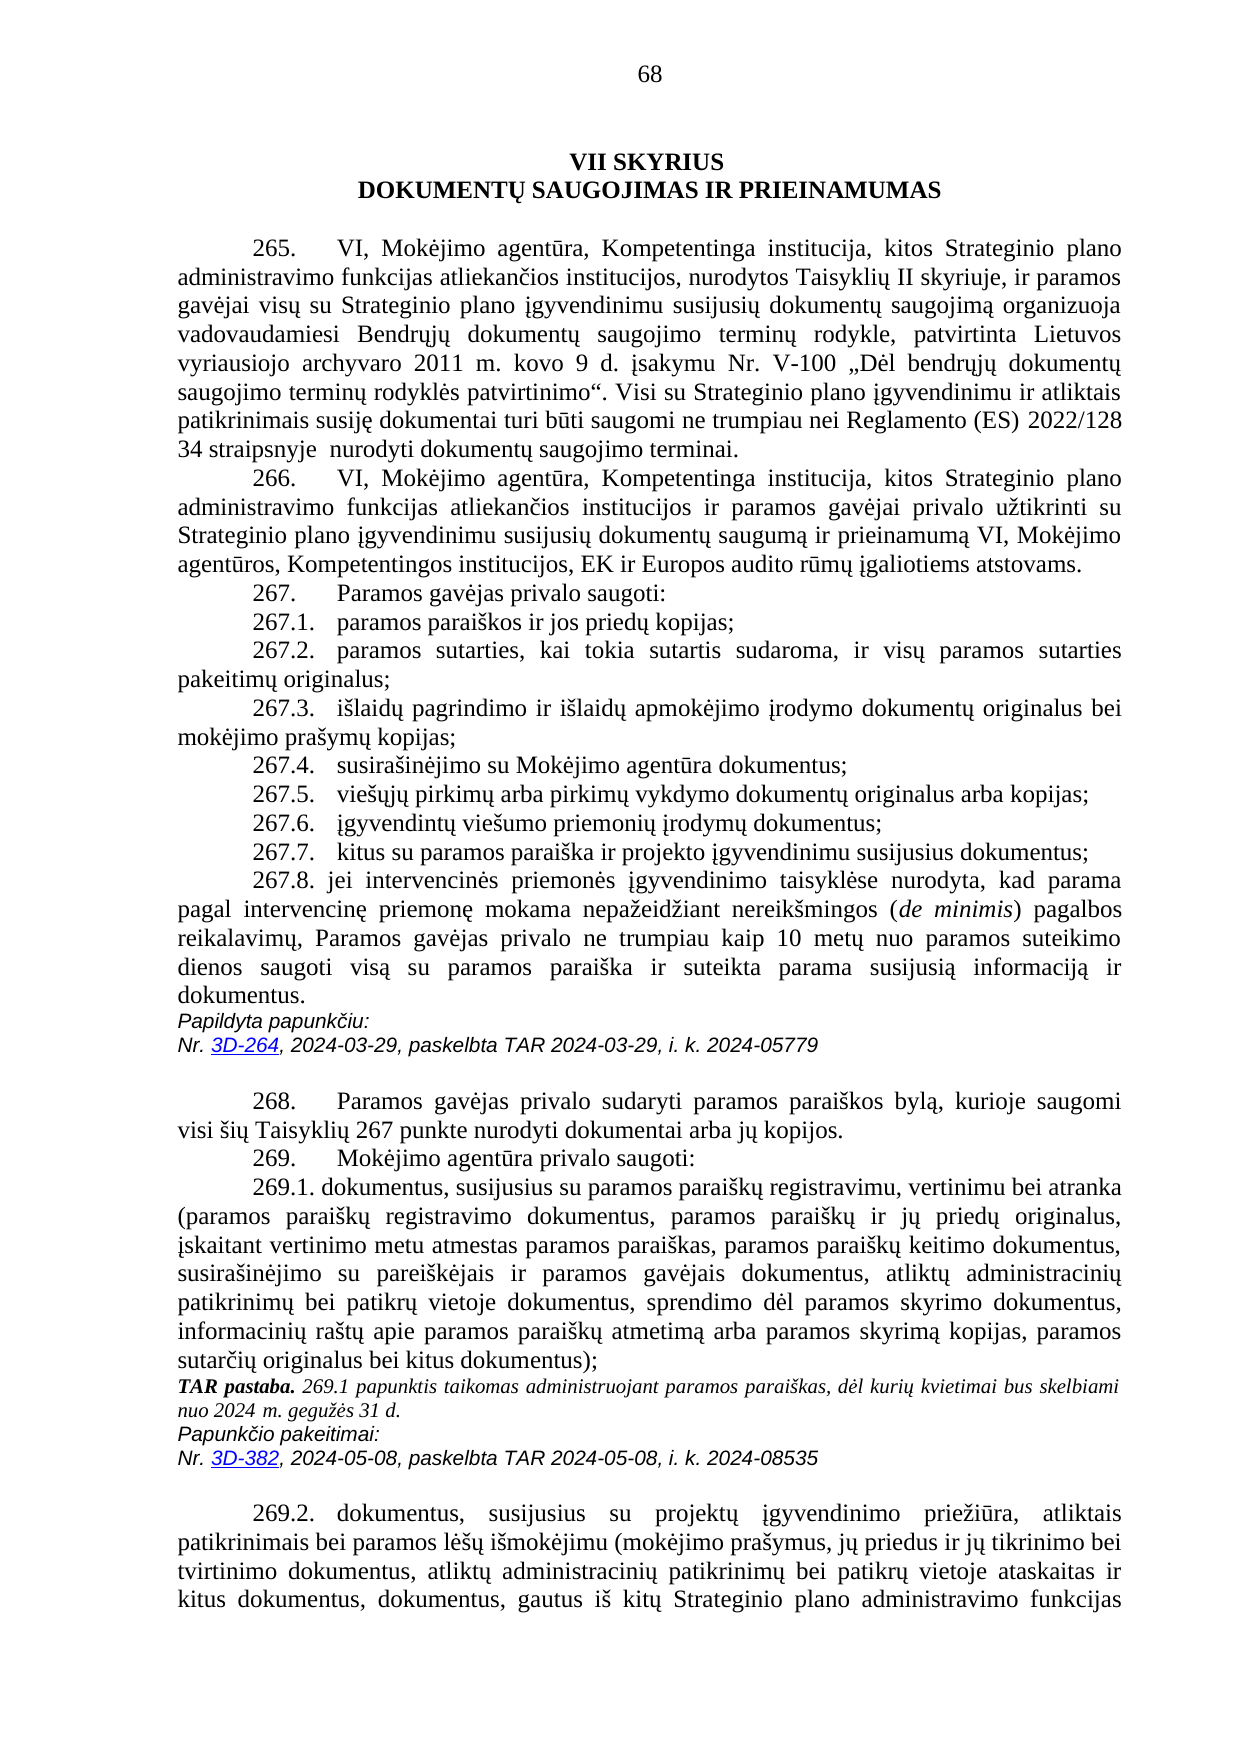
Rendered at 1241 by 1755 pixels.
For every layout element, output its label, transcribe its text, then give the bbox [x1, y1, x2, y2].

text Papildyta papunkčiu: [177, 1009, 1122, 1033]
text 269.2. dokumentus, susijusius su projektų įgyvendinimo priežiūra, atliktais patikrinimais bei paramos lėšų išmokėjimu (mokėjimo prašymus, jų priedus ir jų tikrinimo bei tvirtinimo dokumentus, atliktų administracinių patikrinimų bei patikrų vietoje ataskaitas ir kitus dokumentus, dokumentus, gautus iš kitų Strateginio plano administravimo funkcijas [177, 1498, 1122, 1613]
text Nr. 3D-264, 2024-03-29, paskelbta TAR 2024-03-29, i. k. 2024-05779 [177, 1033, 1122, 1057]
text 267.7. kitus su paramos paraiška ir projekto įgyvendinimu susijusius dokumentus; [177, 837, 1122, 866]
text 268. Paramos gavėjas privalo sudaryti paramos paraiškos bylą, kurioje saugomi visi šių Taisyklių 267 punkte nurodyti dokumentai arba jų kopijos. [177, 1086, 1122, 1143]
text Nr. 3D-382, 2024-05-08, paskelbta TAR 2024-05-08, i. k. 2024-08535 [177, 1446, 1122, 1469]
text Papunkčio pakeitimai: [177, 1422, 1122, 1446]
text 267.3. išlaidų pagrindimo ir išlaidų apmokėjimo įrodymo dokumentų originalus bei mokėjimo prašymų kopijas; [177, 693, 1122, 751]
text 265. VI, Mokėjimo agentūra, Kompetentinga institucija, kitos Strateginio plano administravimo funkcijas atliekančios institucijos, nurodytos Taisyklių II skyriuje, ir paramos gavėjai visų su Strateginio plano įgyvendinimu susijusių dokumentų saugojimą organizuoja vadovaudamiesi Bendrųjų dokumentų saugojimo terminų rodykle, patvirtinta Lietuvos vyriausiojo archyvaro 2011 m. kovo 9 d. įsakymu Nr. V-100 „Dėl bendrųjų dokumentų saugojimo terminų rodyklės patvirtinimo“. Visi su Strateginio plano įgyvendinimu ir atliktais patikrinimais susiję dokumentai turi būti saugomi ne trumpiau nei Reglamento (ES) 2022/128 34 straipsnyje nurodyti dokumentų saugojimo terminai. [177, 233, 1122, 463]
text 267.8. jei intervencinės priemonės įgyvendinimo taisyklėse nurodyta, kad parama pagal intervencinę priemonę mokama nepažeidžiant nereikšmingos (de minimis) pagalbos reikalavimų, Paramos gavėjas privalo ne trumpiau kaip 10 metų nuo paramos suteikimo dienos saugoti visą su paramos paraiška ir suteikta parama susijusią informaciją ir dokumentus. [177, 866, 1122, 1009]
text 267.2. paramos sutarties, kai tokia sutartis sudaroma, ir visų paramos sutarties pakeitimų originalus; [177, 636, 1122, 693]
text 269. Mokėjimo agentūra privalo saugoti: [177, 1143, 1122, 1172]
text 266. VI, Mokėjimo agentūra, Kompetentinga institucija, kitos Strateginio plano administravimo funkcijas atliekančios institucijos ir paramos gavėjai privalo užtikrinti su Strateginio plano įgyvendinimu susijusių dokumentų saugumą ir prieinamumą VI, Mokėjimo agentūros, Kompetentingos institucijos, EK ir Europos audito rūmų įgaliotiems atstovams. [177, 463, 1122, 578]
text 267.6. įgyvendintų viešumo priemonių įrodymų dokumentus; [177, 808, 1122, 837]
text 267.1. paramos paraiškos ir jos priedų kopijas; [177, 607, 1122, 636]
text 267. Paramos gavėjas privalo saugoti: [177, 578, 1122, 607]
text 267.5. viešųjų pirkimų arba pirkimų vykdymo dokumentų originalus arba kopijas; [177, 779, 1122, 808]
text 267.4. susirašinėjimo su Mokėjimo agentūra dokumentus; [177, 751, 1122, 779]
text TAR pastaba. 269.1 papunktis taikomas administruojant paramos paraiškas, dėl kurių kvietimai bus skelbiami nuo 2024 m. gegužės 31 d. [177, 1373, 1122, 1422]
text DOKUMENTŲ SAUGOJIMAS IR PRIEINAMUMAS [177, 176, 1122, 204]
text VII SKYRIUS [177, 147, 1122, 176]
text 269.1. dokumentus, susijusius su paramos paraiškų registravimu, vertinimu bei atranka (paramos paraiškų registravimo dokumentus, paramos paraiškų ir jų priedų originalus, įskaitant vertinimo metu atmestas paramos paraiškas, paramos paraiškų keitimo dokumentus, susirašinėjimo su pareiškėjais ir paramos gavėjais dokumentus, atliktų administracinių patikrinimų bei patikrų vietoje dokumentus, sprendimo dėl paramos skyrimo dokumentus, informacinių raštų apie paramos paraiškų atmetimą arba paramos skyrimą kopijas, paramos sutarčių originalus bei kitus dokumentus); [177, 1172, 1122, 1373]
